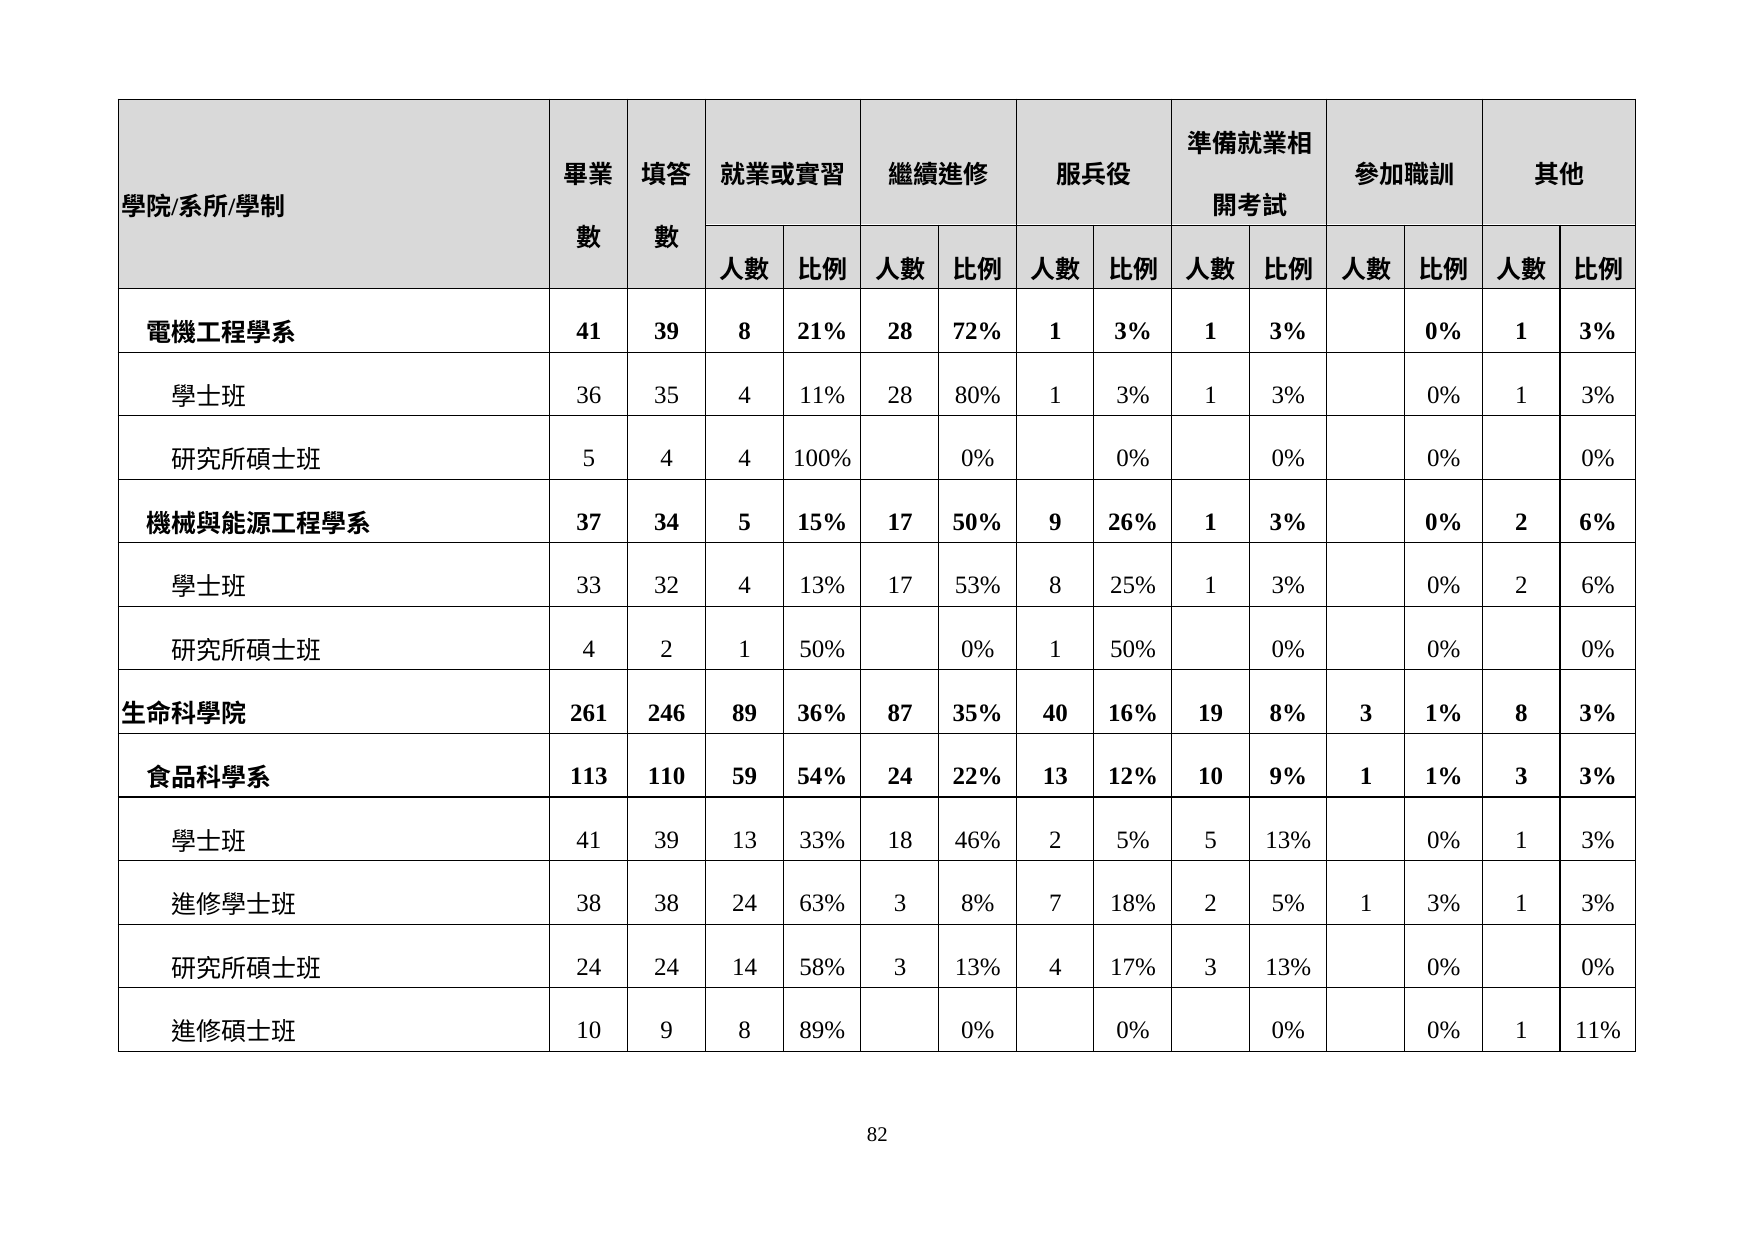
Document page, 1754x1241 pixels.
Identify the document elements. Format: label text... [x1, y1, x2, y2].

table_cell 54% [784, 734, 860, 796]
table_cell 0% [1561, 416, 1635, 479]
table_cell 0% [1405, 925, 1482, 987]
table_cell 18% [1094, 861, 1171, 923]
table_cell [1327, 289, 1404, 352]
table_cell 0% [1405, 353, 1482, 415]
table_header 繼續進修 [861, 100, 1016, 224]
table_cell 0% [1405, 289, 1482, 352]
table_cell 110 [628, 734, 705, 796]
table_cell 4 [706, 543, 783, 606]
table_cell 261 [550, 670, 627, 733]
table_cell 4 [550, 607, 627, 669]
table_cell 13% [939, 925, 1016, 987]
table_cell 0% [1250, 988, 1326, 1051]
table_cell [1327, 416, 1404, 479]
table_cell 5% [1250, 861, 1326, 923]
table_cell 39 [628, 798, 705, 860]
table_cell 22% [939, 734, 1016, 796]
table_cell 3% [1561, 353, 1635, 415]
table_cell 3% [1561, 798, 1635, 860]
table_cell 21% [784, 289, 860, 352]
table_cell 3% [1094, 353, 1171, 415]
table_cell 26% [1094, 480, 1171, 542]
table_cell 13 [1017, 734, 1093, 796]
table_cell 3 [1172, 925, 1249, 987]
table_cell 0% [939, 416, 1016, 479]
table_cell 100% [784, 416, 860, 479]
table_cell 3% [1094, 289, 1171, 352]
table_cell 80% [939, 353, 1016, 415]
table_cell 0% [939, 607, 1016, 669]
table_cell 0% [1250, 416, 1326, 479]
table_cell 1 [1483, 988, 1559, 1051]
table_cell 1% [1405, 670, 1482, 733]
table_cell 食品科學系 [119, 734, 549, 796]
table_cell 113 [550, 734, 627, 796]
table_cell 2 [1172, 861, 1249, 923]
table_cell 人數 [1172, 226, 1249, 288]
table_cell 32 [628, 543, 705, 606]
table_cell 2 [1483, 543, 1559, 606]
table_cell 46% [939, 798, 1016, 860]
table_cell 17 [861, 480, 938, 542]
table_cell 0% [939, 988, 1016, 1051]
table_cell 40 [1017, 670, 1093, 733]
table_cell 87 [861, 670, 938, 733]
table_cell 9% [1250, 734, 1326, 796]
table_cell 人數 [1483, 226, 1559, 288]
table_cell 1 [1483, 353, 1559, 415]
table_cell 3% [1561, 861, 1635, 923]
table_cell 53% [939, 543, 1016, 606]
table_cell 生命科學院 [119, 670, 549, 733]
table_cell 89 [706, 670, 783, 733]
table_cell 1 [1483, 289, 1559, 352]
table_cell 3% [1250, 543, 1326, 606]
table_cell 38 [628, 861, 705, 923]
table_cell 進修學士班 [119, 861, 549, 923]
table_cell 1 [1172, 289, 1249, 352]
table_cell 11% [1561, 988, 1635, 1051]
table_cell 9 [1017, 480, 1093, 542]
table_cell [1327, 798, 1404, 860]
table_cell 8% [1250, 670, 1326, 733]
table_cell 6% [1561, 543, 1635, 606]
table_cell 研究所碩士班 [119, 925, 549, 987]
table_cell 0% [1405, 543, 1482, 606]
table_cell 學士班 [119, 798, 549, 860]
table_cell 3% [1561, 670, 1635, 733]
table_cell [1017, 416, 1093, 479]
table_cell 5 [1172, 798, 1249, 860]
table_cell 18 [861, 798, 938, 860]
table_cell 1 [1017, 353, 1093, 415]
table_cell 1 [1017, 289, 1093, 352]
table_cell 比例 [1405, 226, 1482, 288]
table_cell 2 [1483, 480, 1559, 542]
table_cell 72% [939, 289, 1016, 352]
table_cell 比例 [1250, 226, 1326, 288]
table_cell 比例 [1094, 226, 1171, 288]
table_cell 3% [1561, 289, 1635, 352]
table_cell 2 [628, 607, 705, 669]
table_cell 13% [1250, 925, 1326, 987]
table_cell 0% [1405, 480, 1482, 542]
table_cell 13 [706, 798, 783, 860]
table_cell [1327, 607, 1404, 669]
table_cell 3% [1250, 480, 1326, 542]
table_cell 39 [628, 289, 705, 352]
table_cell 1% [1405, 734, 1482, 796]
table_cell 1 [1327, 734, 1404, 796]
table_cell 50% [1094, 607, 1171, 669]
table_cell [1327, 543, 1404, 606]
table_cell 1 [1172, 480, 1249, 542]
table_header 其他 [1483, 100, 1635, 224]
table_cell 12% [1094, 734, 1171, 796]
table_cell 35 [628, 353, 705, 415]
table_cell [1017, 988, 1093, 1051]
table_cell 37 [550, 480, 627, 542]
table_cell 0% [1405, 798, 1482, 860]
table_cell 10 [550, 988, 627, 1051]
table_cell [1327, 988, 1404, 1051]
table_cell 246 [628, 670, 705, 733]
table_cell 41 [550, 289, 627, 352]
table_cell 1 [1483, 861, 1559, 923]
table_cell 24 [706, 861, 783, 923]
table_header 就業或實習 [706, 100, 860, 224]
table_cell 3% [1561, 734, 1635, 796]
table_cell 0% [1094, 416, 1171, 479]
table_cell [861, 988, 938, 1051]
table_cell 0% [1561, 925, 1635, 987]
table_cell 研究所碩士班 [119, 607, 549, 669]
table_cell [1483, 416, 1559, 479]
table_cell [1327, 925, 1404, 987]
table_cell 比例 [784, 226, 860, 288]
table_cell 9 [628, 988, 705, 1051]
table_cell 1 [706, 607, 783, 669]
table_cell 人數 [1327, 226, 1404, 288]
table_cell 3% [1405, 861, 1482, 923]
table_cell 50% [784, 607, 860, 669]
table_cell 13% [1250, 798, 1326, 860]
table_cell 6% [1561, 480, 1635, 542]
table_cell 4 [1017, 925, 1093, 987]
table_cell 4 [628, 416, 705, 479]
table_cell 4 [706, 353, 783, 415]
table_cell 58% [784, 925, 860, 987]
table_cell 3 [861, 861, 938, 923]
table_cell 5 [550, 416, 627, 479]
table_cell 4 [706, 416, 783, 479]
table_cell 1 [1017, 607, 1093, 669]
table_cell 3 [1483, 734, 1559, 796]
table_cell 1 [1327, 861, 1404, 923]
table_cell 電機工程學系 [119, 289, 549, 352]
table_cell [1172, 988, 1249, 1051]
table_cell 34 [628, 480, 705, 542]
table_cell 35% [939, 670, 1016, 733]
table_cell 5 [706, 480, 783, 542]
table_cell 3 [1327, 670, 1404, 733]
table_cell 8 [706, 988, 783, 1051]
table_cell 38 [550, 861, 627, 923]
table_cell 機械與能源工程學系 [119, 480, 549, 542]
table_cell 14 [706, 925, 783, 987]
table_cell 59 [706, 734, 783, 796]
table_cell 3 [861, 925, 938, 987]
table_cell 0% [1405, 416, 1482, 479]
table_cell 8 [1017, 543, 1093, 606]
table_cell [1483, 925, 1559, 987]
table_cell 研究所碩士班 [119, 416, 549, 479]
table_cell 28 [861, 289, 938, 352]
table_header 畢業數 [550, 100, 627, 288]
table_cell 2 [1017, 798, 1093, 860]
table_cell 17% [1094, 925, 1171, 987]
table_cell [861, 416, 938, 479]
table_cell 人數 [706, 226, 783, 288]
table_cell 63% [784, 861, 860, 923]
table_cell [1172, 416, 1249, 479]
table_cell 1 [1172, 543, 1249, 606]
table_cell [1327, 480, 1404, 542]
table_cell 89% [784, 988, 860, 1051]
table_cell 36 [550, 353, 627, 415]
table_cell 11% [784, 353, 860, 415]
table_cell 8 [1483, 670, 1559, 733]
table_header 學院/系所/學制 [119, 100, 549, 288]
table_cell 36% [784, 670, 860, 733]
table_cell 41 [550, 798, 627, 860]
table_cell 33 [550, 543, 627, 606]
table_cell [861, 607, 938, 669]
table_cell 24 [550, 925, 627, 987]
table_cell [1483, 607, 1559, 669]
table_cell 25% [1094, 543, 1171, 606]
table_cell [1327, 353, 1404, 415]
table_cell 24 [628, 925, 705, 987]
table_cell 比例 [939, 226, 1016, 288]
table_cell 學士班 [119, 353, 549, 415]
table_header 準備就業相閞考試 [1172, 100, 1326, 224]
table_cell 8 [706, 289, 783, 352]
table_cell 進修碩士班 [119, 988, 549, 1051]
table_cell 0% [1405, 607, 1482, 669]
table_cell [1172, 607, 1249, 669]
table_cell 13% [784, 543, 860, 606]
table_cell 8% [939, 861, 1016, 923]
table_cell 15% [784, 480, 860, 542]
table_cell 人數 [861, 226, 938, 288]
table_cell 人數 [1017, 226, 1093, 288]
table_cell 1 [1483, 798, 1559, 860]
table_cell 19 [1172, 670, 1249, 733]
table_header 服兵役 [1017, 100, 1171, 224]
table_cell 17 [861, 543, 938, 606]
table_header 填答數 [628, 100, 705, 288]
table_cell 0% [1250, 607, 1326, 669]
table_cell 學士班 [119, 543, 549, 606]
table_cell 0% [1405, 988, 1482, 1051]
table_cell 50% [939, 480, 1016, 542]
table_cell 比例 [1561, 226, 1635, 288]
table_cell 1 [1172, 353, 1249, 415]
table_cell 0% [1561, 607, 1635, 669]
table_cell 16% [1094, 670, 1171, 733]
table_cell 3% [1250, 289, 1326, 352]
table_cell 3% [1250, 353, 1326, 415]
table_cell 24 [861, 734, 938, 796]
table_cell 7 [1017, 861, 1093, 923]
table_header 參加職訓 [1327, 100, 1482, 224]
table_cell 0% [1094, 988, 1171, 1051]
table_cell 33% [784, 798, 860, 860]
table_cell 28 [861, 353, 938, 415]
table_cell 5% [1094, 798, 1171, 860]
table_cell 10 [1172, 734, 1249, 796]
